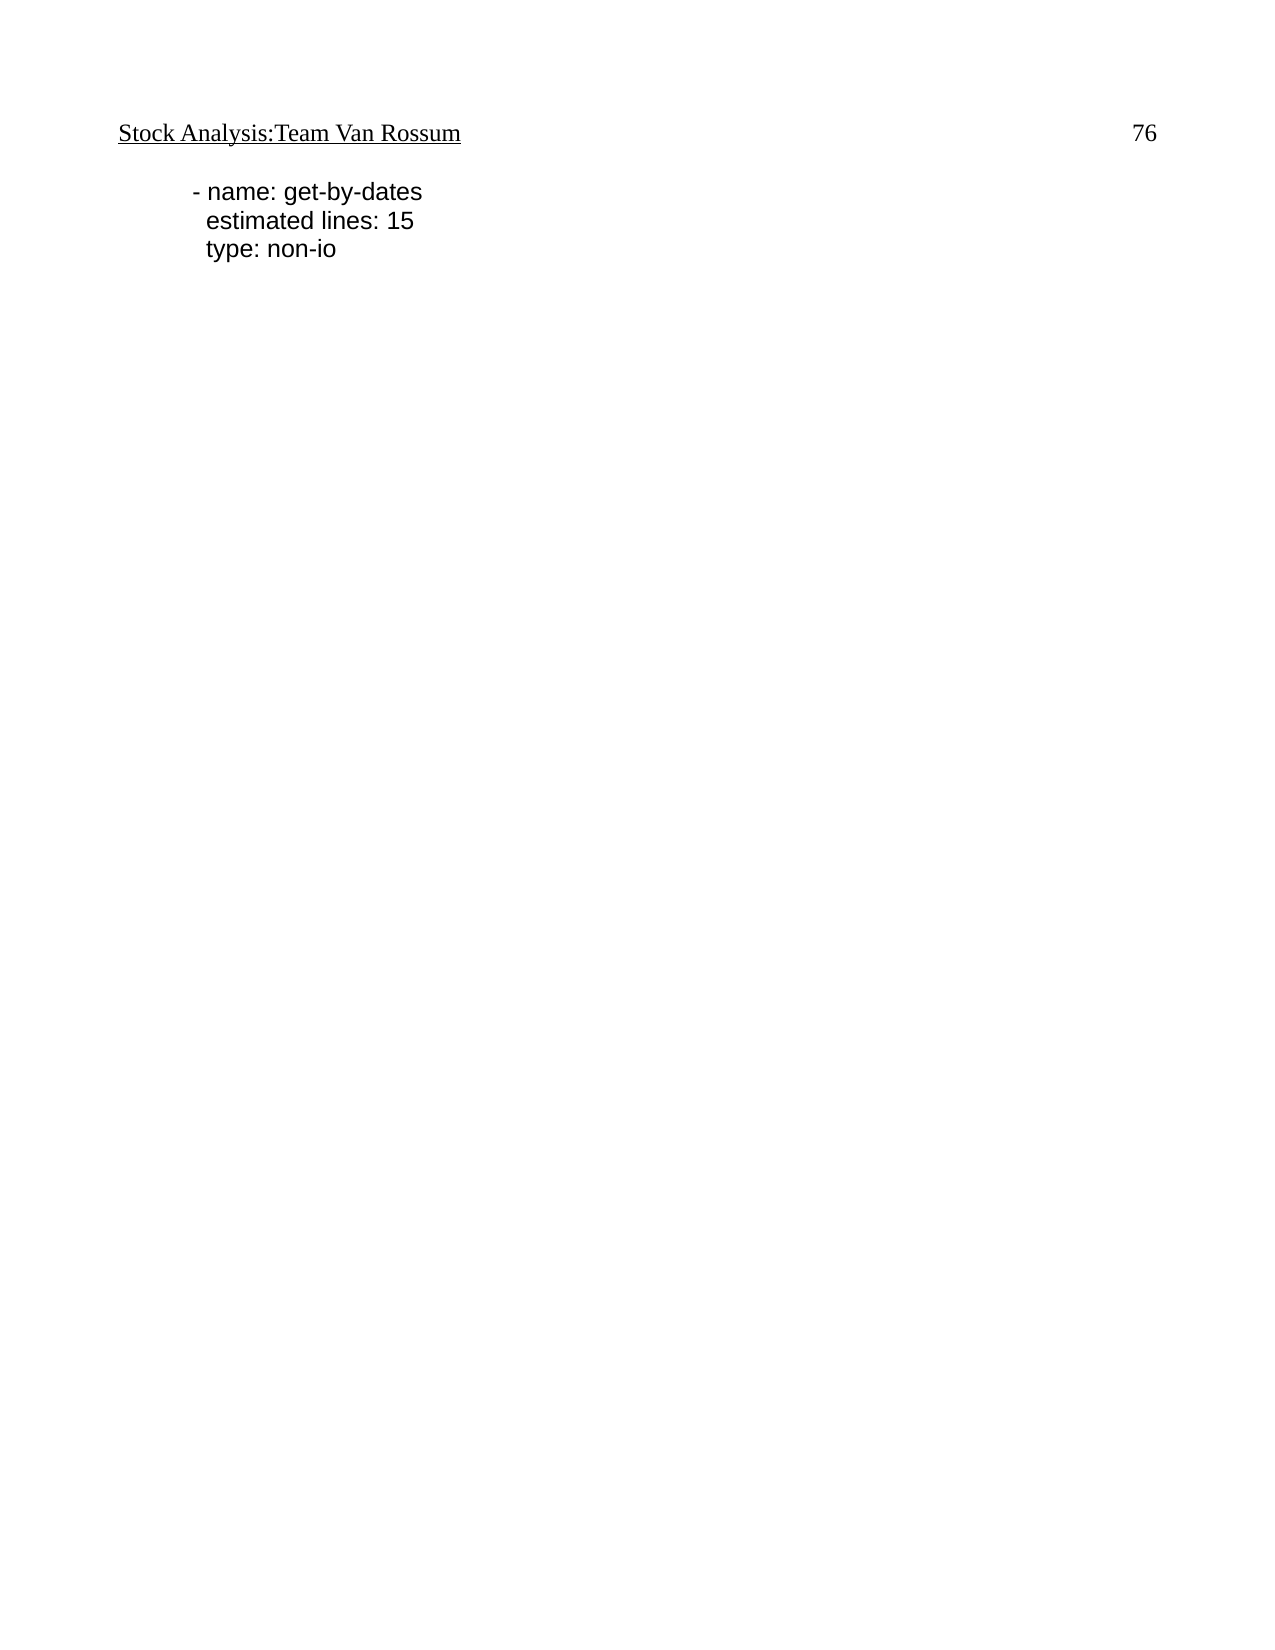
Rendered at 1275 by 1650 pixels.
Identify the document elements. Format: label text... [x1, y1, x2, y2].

text estimated lines: 15 [118, 206, 1157, 234]
text type: non-io [118, 234, 1157, 263]
text - name: get-by-dates [118, 177, 1157, 206]
